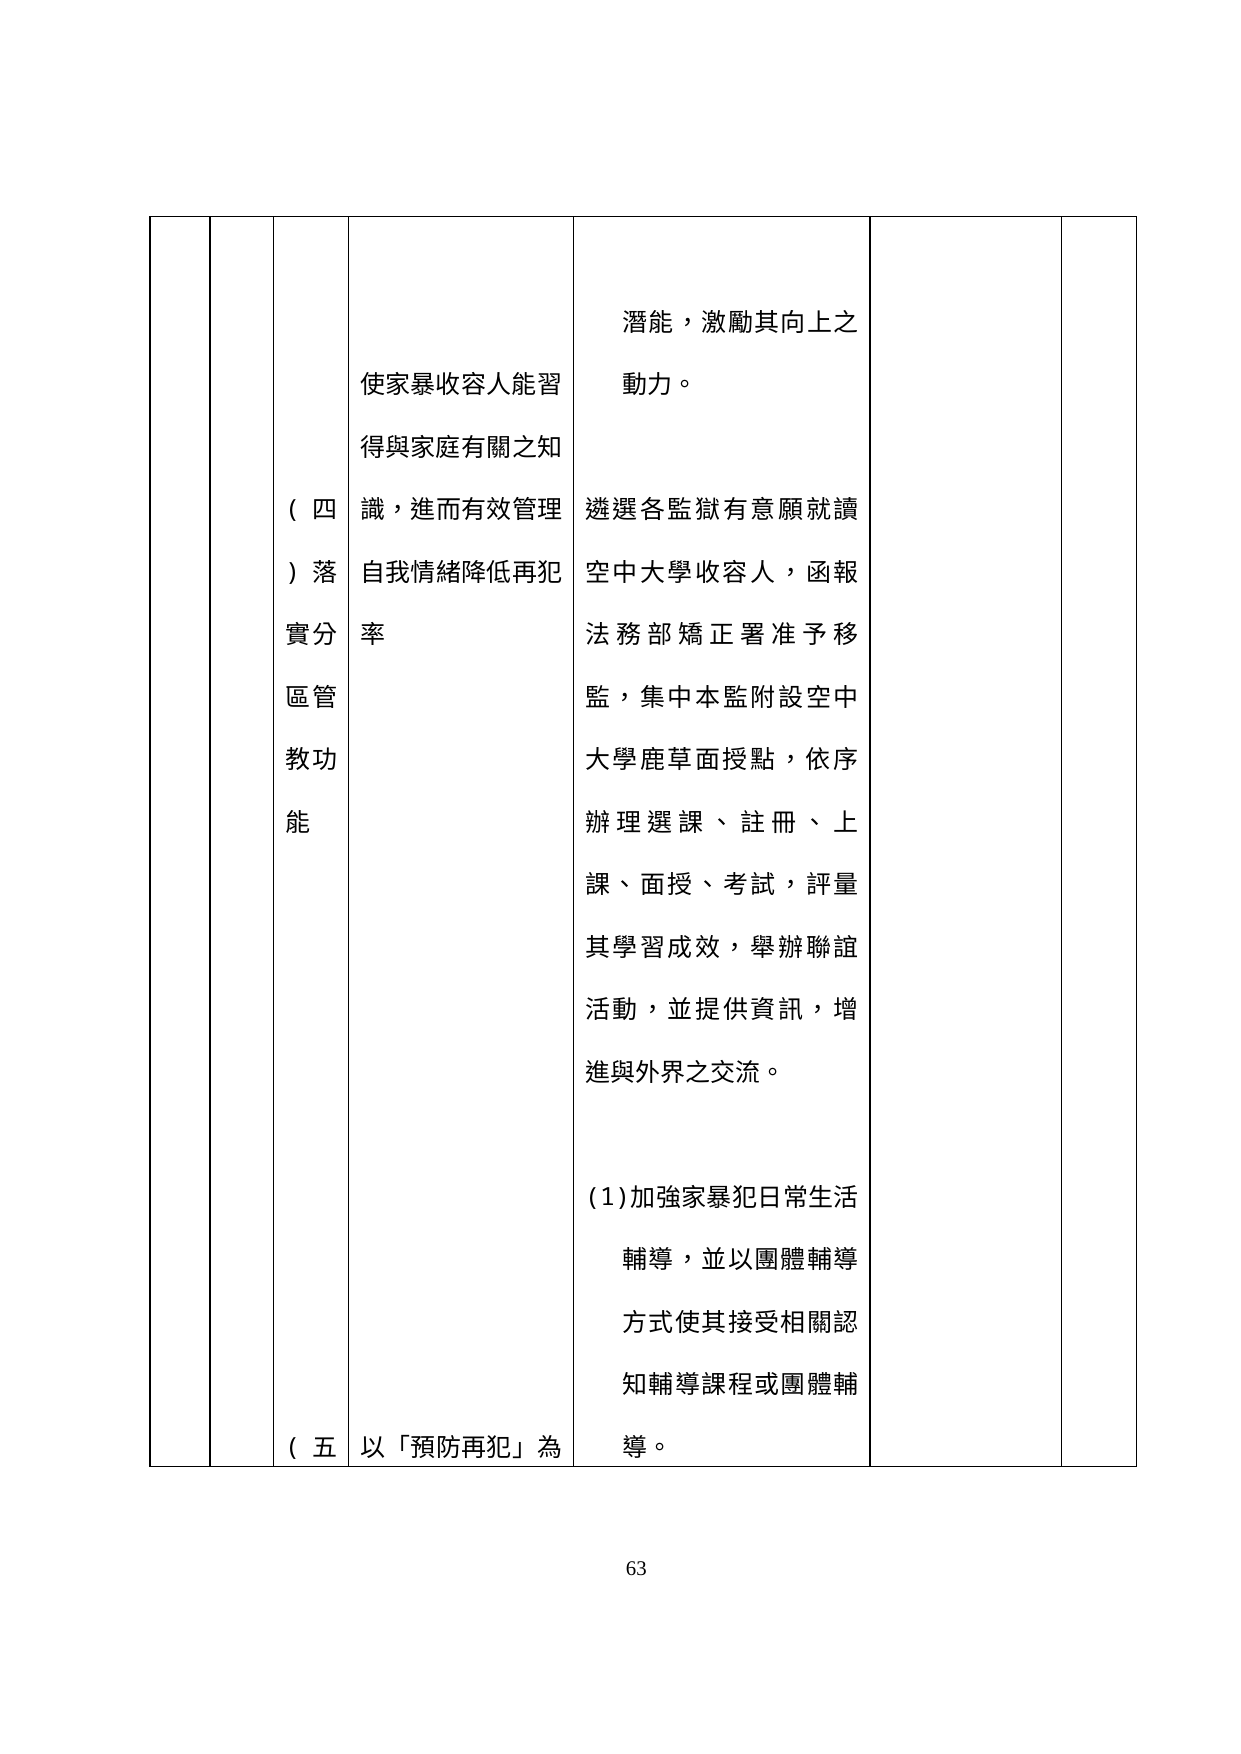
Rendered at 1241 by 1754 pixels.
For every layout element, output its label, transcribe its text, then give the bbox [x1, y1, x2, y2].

table_cell [871, 217, 1061, 1466]
table_cell 使家暴收容人能習得與家庭有關之知識，進而有效管理自我情緒降低再犯率 以「預防再犯」為 [349, 217, 573, 1466]
table_cell [211, 217, 273, 1466]
table_cell [1062, 217, 1136, 1466]
table_cell 潛能，激勵其向上之動力。 遴選各監獄有意願就讀空中大學收容人，函報法務部矯正署准予移監，集中本監附設空中大學鹿草面授點，依序辦理選課、註冊、上課、面授、考試，評量其學習成效，舉辦聯誼活動，並提供資訊，增進與外界之交流。 (1)加強家暴犯日常生活輔導，並以團體輔導方式使其接受相關認知輔導課程或團體輔導。 [574, 217, 869, 1466]
table_cell [151, 217, 209, 1466]
table_cell (四)落實分區管教功能 (五 [274, 217, 348, 1466]
